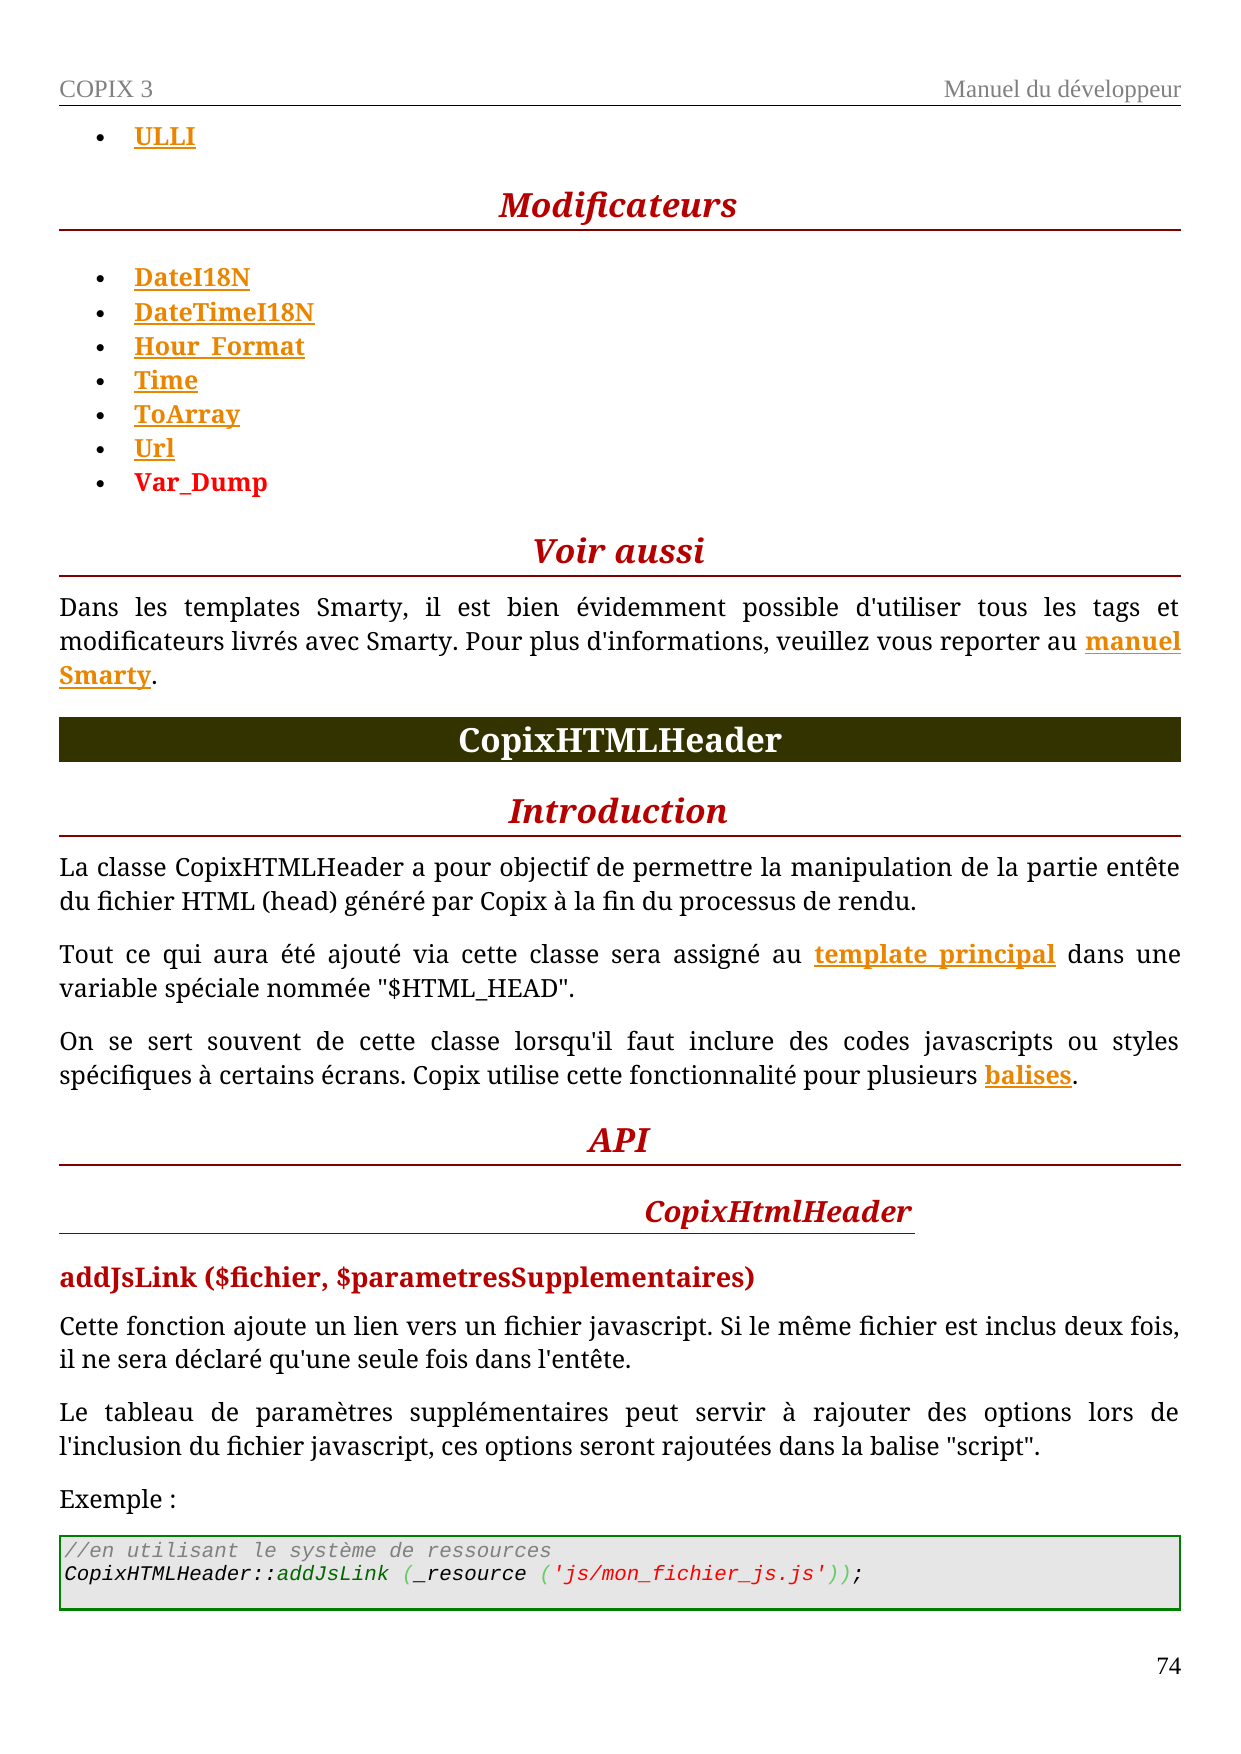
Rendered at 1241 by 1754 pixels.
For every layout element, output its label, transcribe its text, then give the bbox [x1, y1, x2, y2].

subtitle Voir aussi [59, 528, 1181, 575]
subtitle Modificateurs [59, 181, 1181, 229]
list Hour_Format [97, 328, 1181, 362]
text //en utilisant le système de ressources [61, 1537, 1179, 1558]
subtitle CopixHtmlHeader [59, 1191, 915, 1233]
text Cette fonction ajoute un lien vers un fichier javascript. Si le même fichier est inclus deux fois, il ne sera déclaré qu'une seule fois dans l'entête. [59, 1308, 1181, 1376]
list ToArray [97, 396, 1181, 430]
list DateTimeI18N [97, 294, 1181, 328]
text Le tableau de paramètres supplémentaires peut servir à rajouter des options lors de l'inclusion du fichier javascript, ces options seront rajoutées dans la balise "script". [59, 1395, 1181, 1463]
text On se sert souvent de cette classe lorsqu'il faut inclure des codes javascripts ou styles spécifiques à certains écrans. Copix utilise cette fonctionnalité pour plusieurs balises. [59, 1023, 1181, 1091]
list ULLI [97, 118, 1181, 152]
subtitle Introduction [59, 787, 1181, 835]
text Dans les templates Smarty, il est bien évidemment possible d'utiliser tous les tags et modificateurs livrés avec Smarty. Pour plus d'informations, veuillez vous reporter au manuel Smarty. [59, 590, 1181, 692]
text La classe CopixHTMLHeader a pour objectif de permettre la manipulation de la partie entête du fichier HTML (head) généré par Copix à la fin du processus de rendu. [59, 849, 1181, 918]
text Tout ce qui aura été ajouté via cette classe sera assigné au template principal dans une variable spéciale nommée "$HTML_HEAD". [59, 936, 1181, 1004]
list Var_Dump [97, 464, 1181, 498]
list Url [97, 430, 1181, 464]
text CopixHTMLHeader::addJsLink (_resource ('js/mon_fichier_js.js')); [61, 1558, 1179, 1582]
subtitle API [59, 1116, 1181, 1164]
subtitle addJsLink ($fichier, $parametresSupplementaires) [59, 1259, 1181, 1296]
text Exemple : [59, 1482, 1181, 1516]
subtitle CopixHTMLHeader [59, 717, 1181, 762]
list Time [97, 362, 1181, 396]
list DateI18N [97, 260, 1181, 294]
